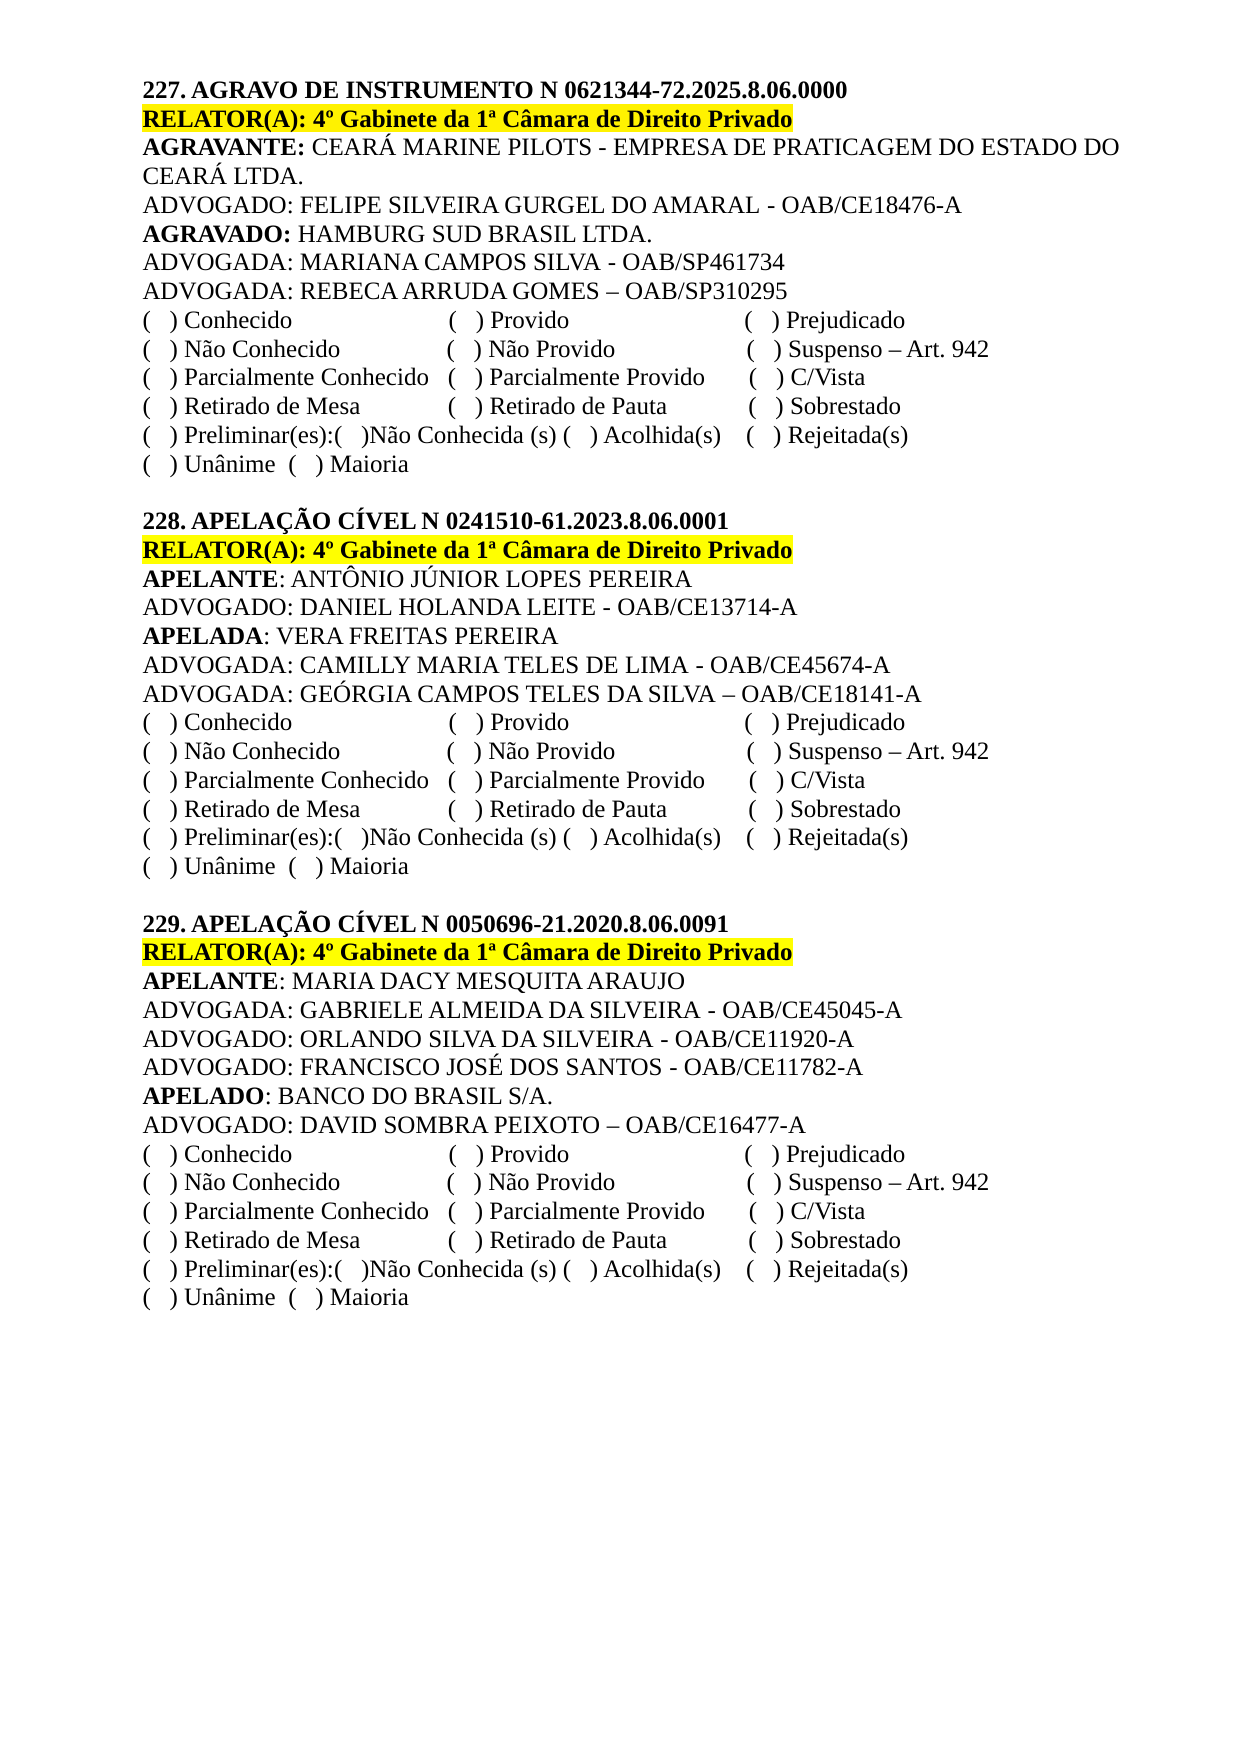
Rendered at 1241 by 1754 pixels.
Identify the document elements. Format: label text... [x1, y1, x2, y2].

text ( ) Parcialmente Conhecido ( ) Parcialmente Provido ( ) C/Vista [142, 362, 1158, 391]
text ( ) Não Conhecido ( ) Não Provido ( ) Suspenso – Art. 942 [142, 736, 1158, 765]
text ( ) Conhecido ( ) Provido ( ) Prejudicado [142, 1139, 1141, 1167]
text ( ) Parcialmente Conhecido ( ) Parcialmente Provido ( ) C/Vista [142, 1196, 1158, 1225]
text ( ) Retirado de Mesa ( ) Retirado de Pauta ( ) Sobrestado [142, 391, 1158, 420]
text ( ) Conhecido ( ) Provido ( ) Prejudicado [142, 305, 1141, 334]
text ( ) Retirado de Mesa ( ) Retirado de Pauta ( ) Sobrestado [142, 1225, 1158, 1254]
text ( ) Preliminar(es):( )Não Conhecida (s) ( ) Acolhida(s) ( ) Rejeitada(s) [142, 420, 1158, 449]
text ( ) Não Conhecido ( ) Não Provido ( ) Suspenso – Art. 942 [142, 334, 1158, 362]
text ( ) Unânime ( ) Maioria 228. APELAÇÃO CÍVEL N 0241510-61.2023.8.06.0001 RELATOR(A): 4º Gabinete da 1ª Câmara de Direito Privado APELANTE: ANTÔNIO JÚNIOR LOPES PEREIRA ADVOGADO: DANIEL HOLANDA LEITE - OAB/CE13714-A APELADA: VERA FREITAS PEREIRA ADVOGADA: CAMILLY MARIA TELES DE LIMA - OAB/CE45674-A ADVOGADA: GEÓRGIA CAMPOS TELES DA SILVA – OAB/CE18141-A [142, 449, 1141, 707]
text ( ) Preliminar(es):( )Não Conhecida (s) ( ) Acolhida(s) ( ) Rejeitada(s) [142, 822, 1158, 851]
text 227. AGRAVO DE INSTRUMENTO N 0621344-72.2025.8.06.0000 RELATOR(A): 4º Gabinete da 1ª Câmara de Direito Privado AGRAVANTE: CEARÁ MARINE PILOTS - EMPRESA DE PRATICAGEM DO ESTADO DO CEARÁ LTDA. ADVOGADO: FELIPE SILVEIRA GURGEL DO AMARAL - OAB/CE18476-A AGRAVADO: HAMBURG SUD BRASIL LTDA. ADVOGADA: MARIANA CAMPOS SILVA - OAB/SP461734 ADVOGADA: REBECA ARRUDA GOMES – OAB/SP310295 [142, 75, 1141, 305]
text ( ) Conhecido ( ) Provido ( ) Prejudicado [142, 707, 1141, 736]
text ( ) Preliminar(es):( )Não Conhecida (s) ( ) Acolhida(s) ( ) Rejeitada(s) [142, 1254, 1158, 1282]
text ( ) Unânime ( ) Maioria 229. APELAÇÃO CÍVEL N 0050696-21.2020.8.06.0091 RELATOR(A): 4º Gabinete da 1ª Câmara de Direito Privado APELANTE: MARIA DACY MESQUITA ARAUJO ADVOGADA: GABRIELE ALMEIDA DA SILVEIRA - OAB/CE45045-A ADVOGADO: ORLANDO SILVA DA SILVEIRA - OAB/CE11920-A ADVOGADO: FRANCISCO JOSÉ DOS SANTOS - OAB/CE11782-A APELADO: BANCO DO BRASIL S/A. ADVOGADO: DAVID SOMBRA PEIXOTO – OAB/CE16477-A [142, 851, 1141, 1139]
text ( ) Unânime ( ) Maioria [142, 1282, 1141, 1369]
text ( ) Parcialmente Conhecido ( ) Parcialmente Provido ( ) C/Vista [142, 765, 1158, 794]
text ( ) Não Conhecido ( ) Não Provido ( ) Suspenso – Art. 942 [142, 1167, 1158, 1196]
text ( ) Retirado de Mesa ( ) Retirado de Pauta ( ) Sobrestado [142, 794, 1158, 822]
